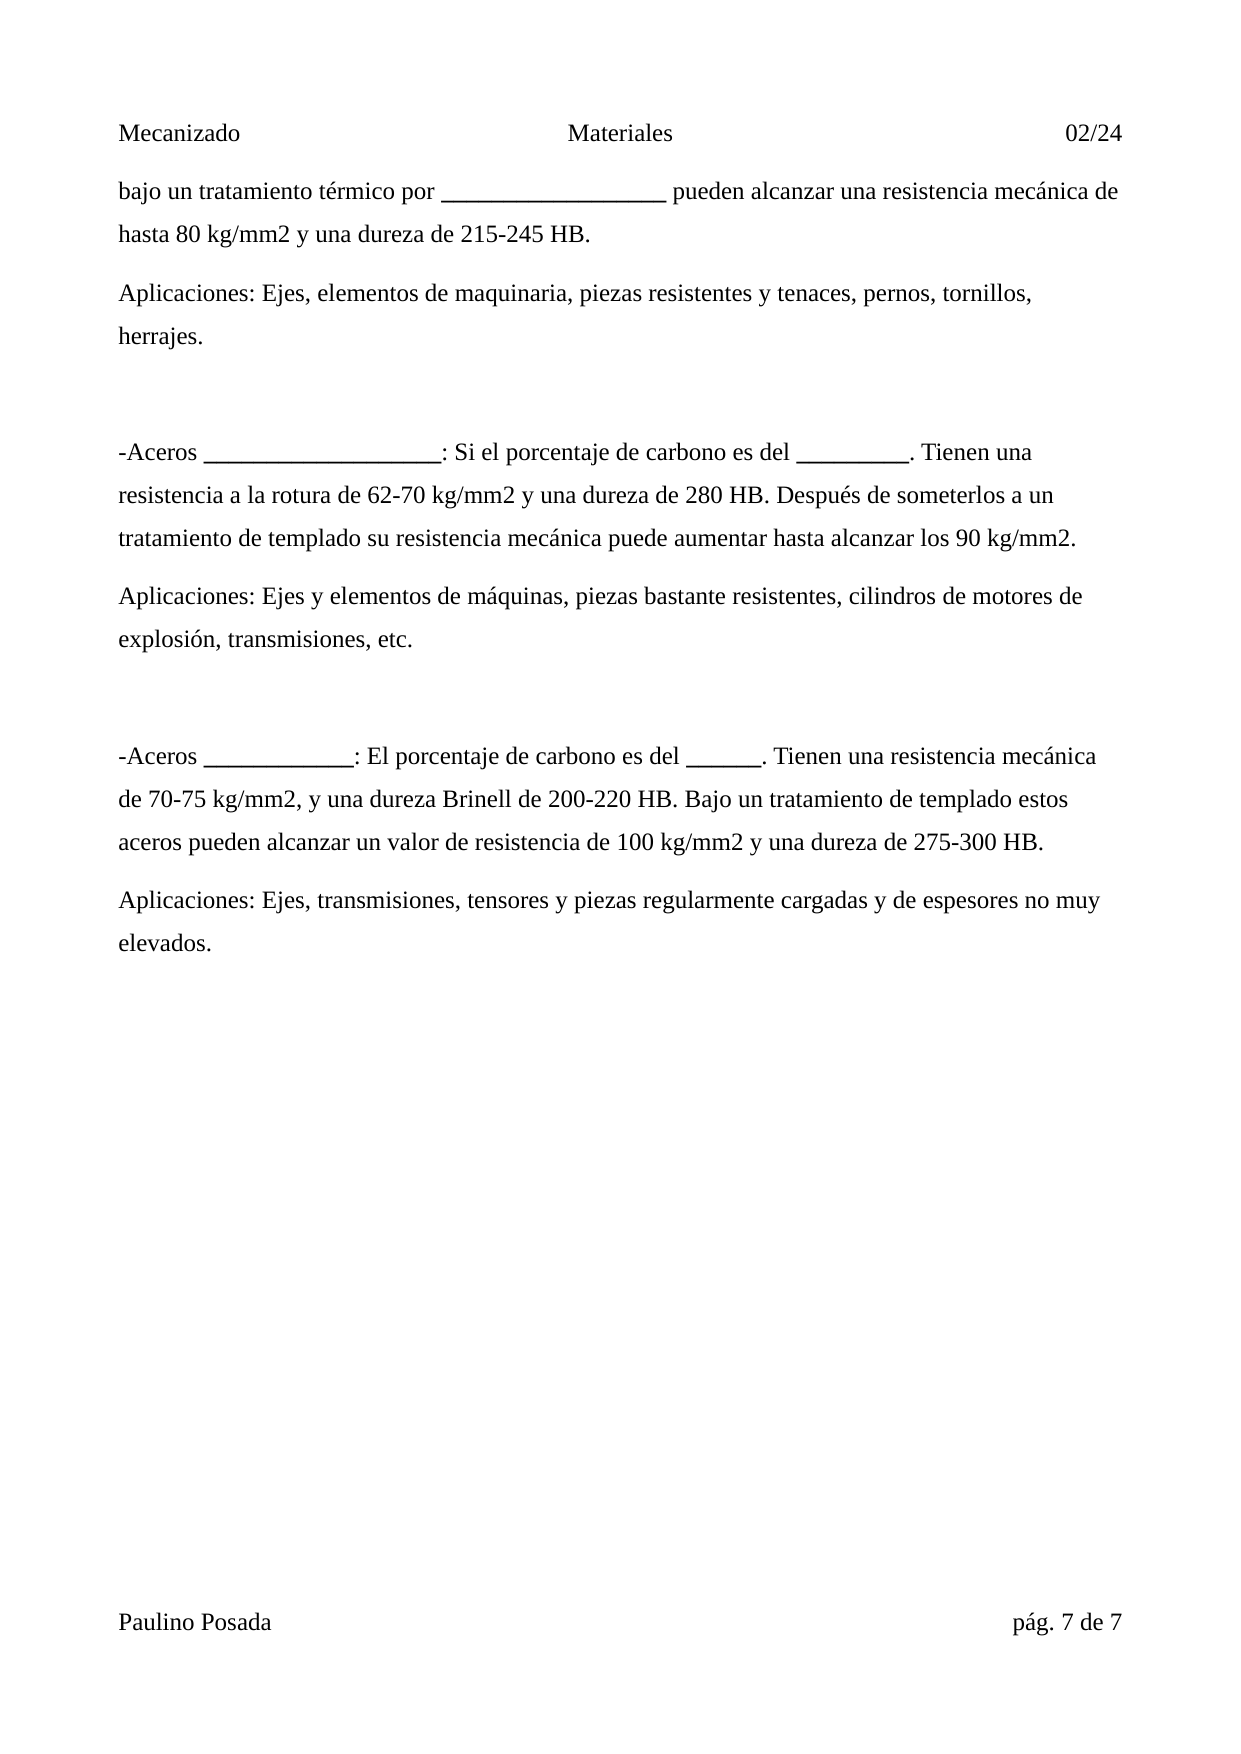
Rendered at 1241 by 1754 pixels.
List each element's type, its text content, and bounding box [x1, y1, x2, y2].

text Aplicaciones: Ejes, transmisiones, tensores y piezas regularmente cargadas y de espesores no muy elevados. [118, 885, 1122, 957]
text Aplicaciones: Ejes y elementos de máquinas, piezas bastante resistentes, cilindros de motores de explosión, transmisiones, etc. [118, 581, 1122, 653]
text Aplicaciones: Ejes, elementos de maquinaria, piezas resistentes y tenaces, pernos, tornillos, herrajes. [118, 278, 1122, 349]
text -Aceros ____________: El porcentaje de carbono es del ______. Tienen una resistencia mecánica de 70-75 kg/mm2, y una dureza Brinell de 200-220 HB. Bajo un tratamiento de templado estos aceros pueden alcanzar un valor de resistencia de 100 kg/mm2 y una dureza de 275-300 HB. [118, 741, 1122, 856]
text -Aceros ___________________: Si el porcentaje de carbono es del _________. Tienen una resistencia a la rotura de 62-70 kg/mm2 y una dureza de 280 HB. Después de someterlos a un tratamiento de templado su resistencia mecánica puede aumentar hasta alcanzar los 90 kg/mm2. [118, 437, 1122, 552]
text bajo un tratamiento térmico por __________________ pueden alcanzar una resistencia mecánica de hasta 80 kg/mm2 y una dureza de 215-245 HB. [118, 176, 1122, 248]
